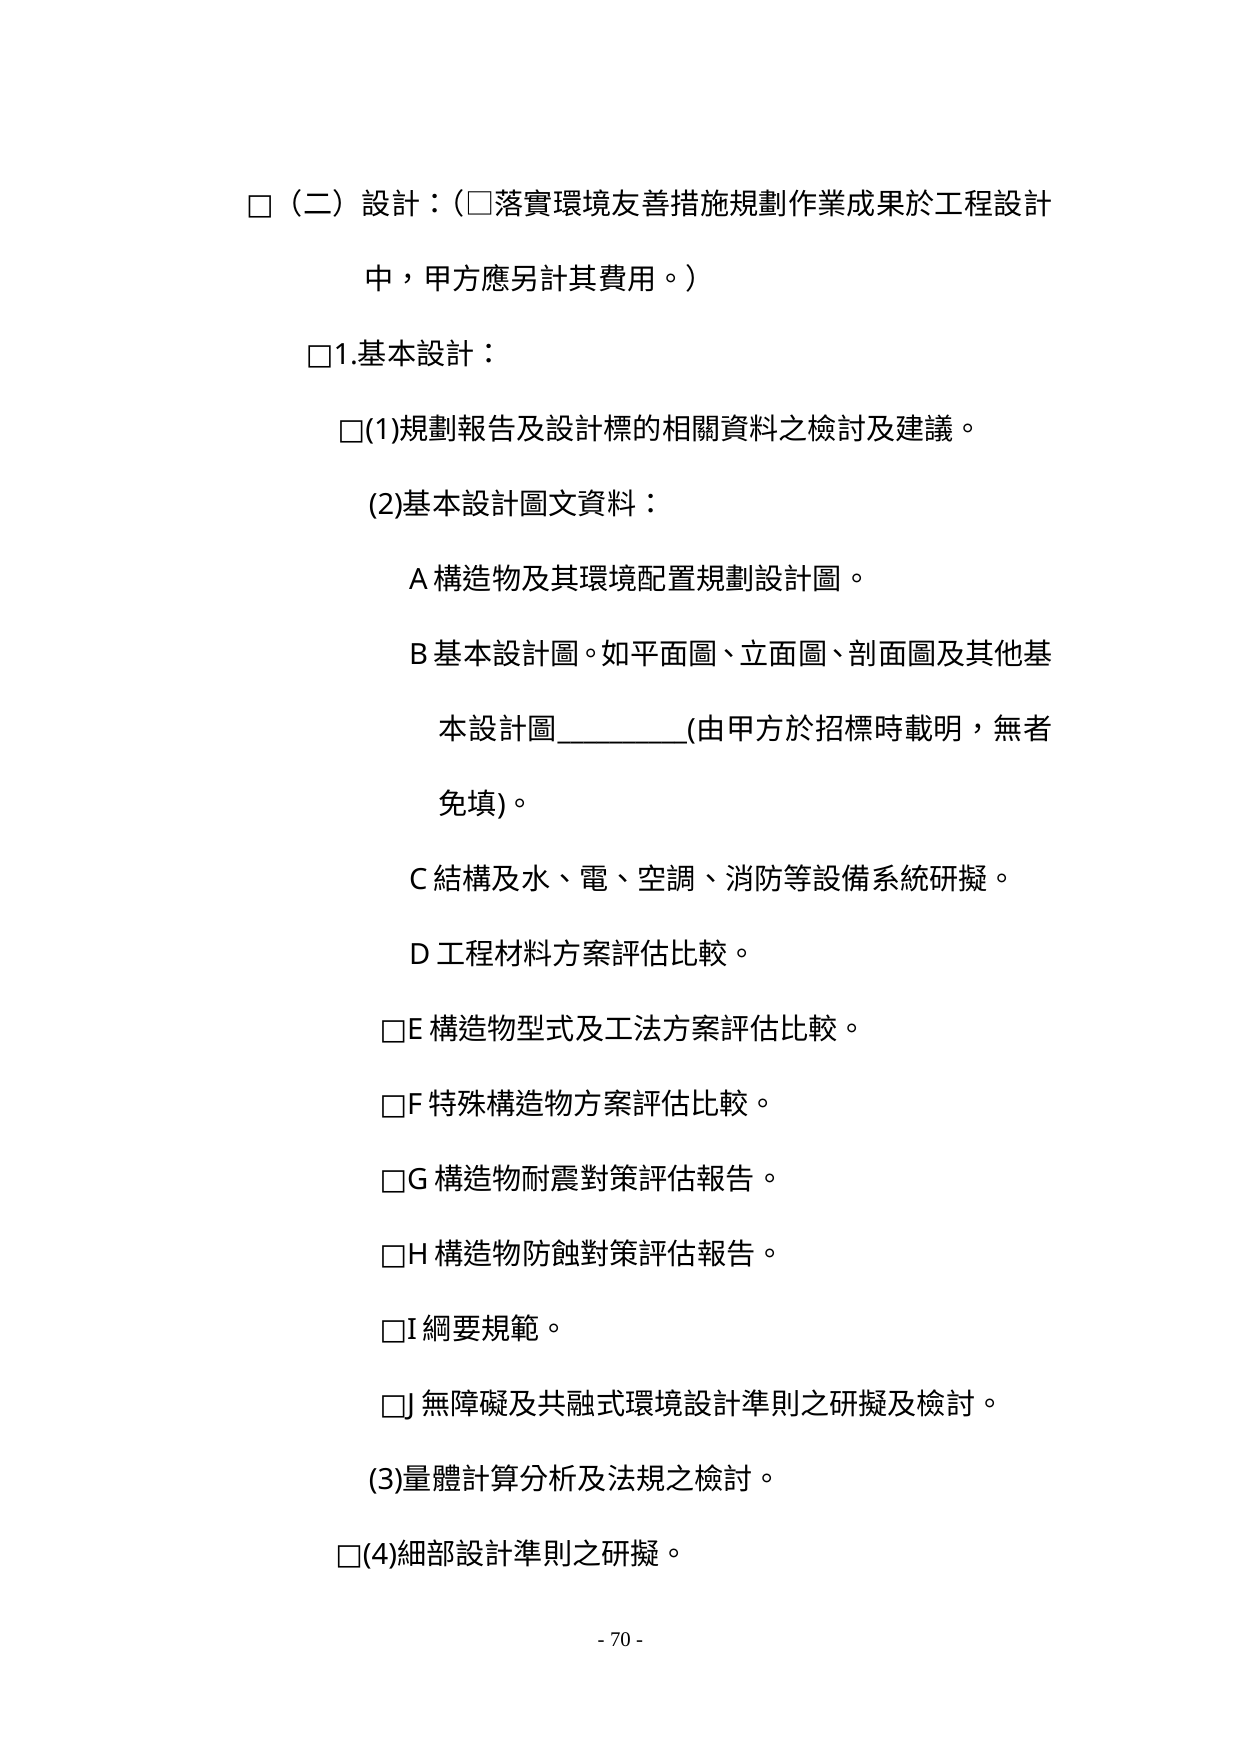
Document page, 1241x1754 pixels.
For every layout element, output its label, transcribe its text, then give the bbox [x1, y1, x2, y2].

text □1.基本設計： [306, 314, 1053, 389]
text □(1)規劃報告及設計標的相關資料之檢討及建議。 [337, 389, 1053, 464]
text □E構造物型式及工法方案評估比較。 [379, 989, 1053, 1064]
text (3)量體計算分析及法規之檢討。 [368, 1439, 1053, 1514]
text (2)基本設計圖文資料： [368, 464, 1053, 539]
text □J無障礙及共融式環境設計準則之研擬及檢討。 [379, 1364, 1053, 1439]
text □F特殊構造物方案評估比較。 [379, 1064, 1053, 1139]
text D工程材料方案評估比較。 [409, 914, 1053, 989]
text C結構及水、電、空調、消防等設備系統研擬。 [409, 839, 1053, 914]
text □H構造物防蝕對策評估報告。 [379, 1214, 1053, 1289]
text B基本設計圖。如平面圖、立面圖、剖面圖及其他基本設計圖__________(由甲方於招標時載明，無者免填)。 [409, 614, 1053, 839]
text A構造物及其環境配置規劃設計圖。 [409, 539, 1053, 614]
text □（二）設計：（□落實環境友善措施規劃作業成果於工程設計中，甲方應另計其費用。） [246, 164, 1053, 314]
text □I綱要規範。 [379, 1289, 1053, 1364]
text □G構造物耐震對策評估報告。 [379, 1139, 1053, 1214]
text □(4)細部設計準則之研擬。 [335, 1514, 1053, 1589]
